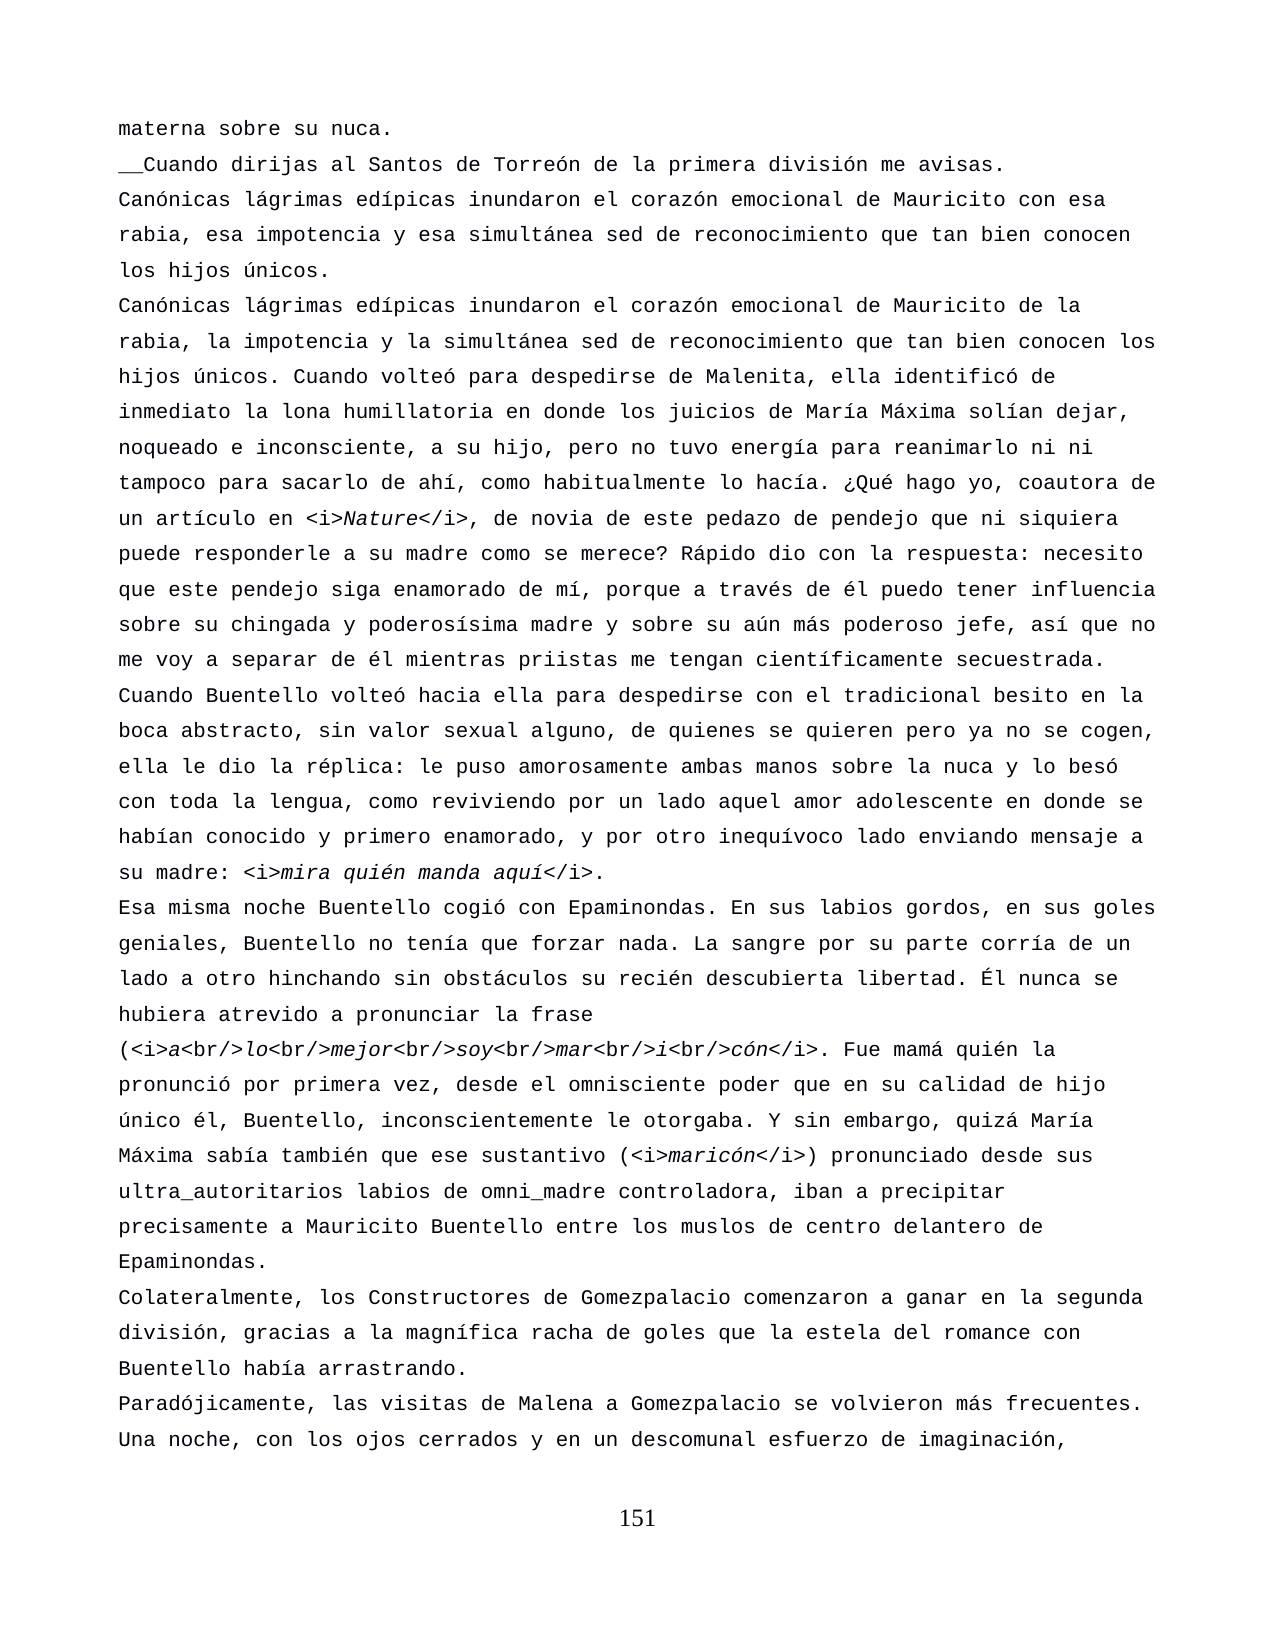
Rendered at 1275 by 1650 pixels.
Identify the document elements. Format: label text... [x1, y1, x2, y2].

text Canónicas lágrimas edípicas inundaron el corazón emocional de Mauricito con esa rabia, esa impotencia y esa simultánea sed de reconocimiento que tan bien conocen los hijos únicos. [118, 189, 1157, 283]
text Cuando Buentello volteó hacia ella para despedirse con el tradicional besito en la boca abstracto, sin valor sexual alguno, de quienes se quieren pero ya no se cogen, ella le dio la réplica: le puso amorosamente ambas manos sobre la nuca y lo besó con toda la lengua, como reviviendo por un lado aquel amor adolescente en donde se habían conocido y primero enamorado, y por otro inequívoco lado enviando mensaje a su madre: <i>mira quién manda aquí</i>. [118, 685, 1157, 886]
text materna sobre su nuca. [118, 118, 1157, 142]
text Paradójicamente, las visitas de Malena a Gomezpalacio se volvieron más frecuentes. Una noche, con los ojos cerrados y en un descomunal esfuerzo de imaginación, [118, 1393, 1157, 1452]
text Canónicas lágrimas edípicas inundaron el corazón emocional de Mauricito de la rabia, la impotencia y la simultánea sed de reconocimiento que tan bien conocen los hijos únicos. Cuando volteó para despedirse de Malenita, ella identificó de inmediato la lona humillatoria en donde los juicios de María Máxima solían dejar, noqueado e inconsciente, a su hijo, pero no tuvo energía para reanimarlo ni ni tampoco para sacarlo de ahí, como habitualmente lo hacía. ¿Qué hago yo, coautora de un artículo en <i>Nature</i>, de novia de este pedazo de pendejo que ni siquiera puede responderle a su madre como se merece? Rápido dio con la respuesta: necesito que este pendejo siga enamorado de mí, porque a través de él puedo tener influencia sobre su chingada y poderosísima madre y sobre su aún más poderoso jefe, así que no me voy a separar de él mientras priistas me tengan científicamente secuestrada. [118, 295, 1157, 673]
text __Cuando dirijas al Santos de Torreón de la primera división me avisas. [118, 153, 1157, 177]
text Esa misma noche Buentello cogió con Epaminondas. En sus labios gordos, en sus goles geniales, Buentello no tenía que forzar nada. La sangre por su parte corría de un lado a otro hinchando sin obstáculos su recién descubierta libertad. Él nunca se hubiera atrevido a pronunciar la frase (<i>a<br/>lo<br/>mejor<br/>soy<br/>mar<br/>i<br/>cón</i>. Fue mamá quién la pronunció por primera vez, desde el omnisciente poder que en su calidad de hijo único él, Buentello, inconscientemente le otorgaba. Y sin embargo, quizá María Máxima sabía también que ese sustantivo (<i>maricón</i>) pronunciado desde sus ultra_autoritarios labios de omni_madre controladora, iban a precipitar precisamente a Mauricito Buentello entre los muslos de centro delantero de Epaminondas. [118, 897, 1157, 1275]
text Colateralmente, los Constructores de Gomezpalacio comenzaron a ganar en la segunda división, gracias a la magnífica racha de goles que la estela del romance con Buentello había arrastrando. [118, 1287, 1157, 1381]
